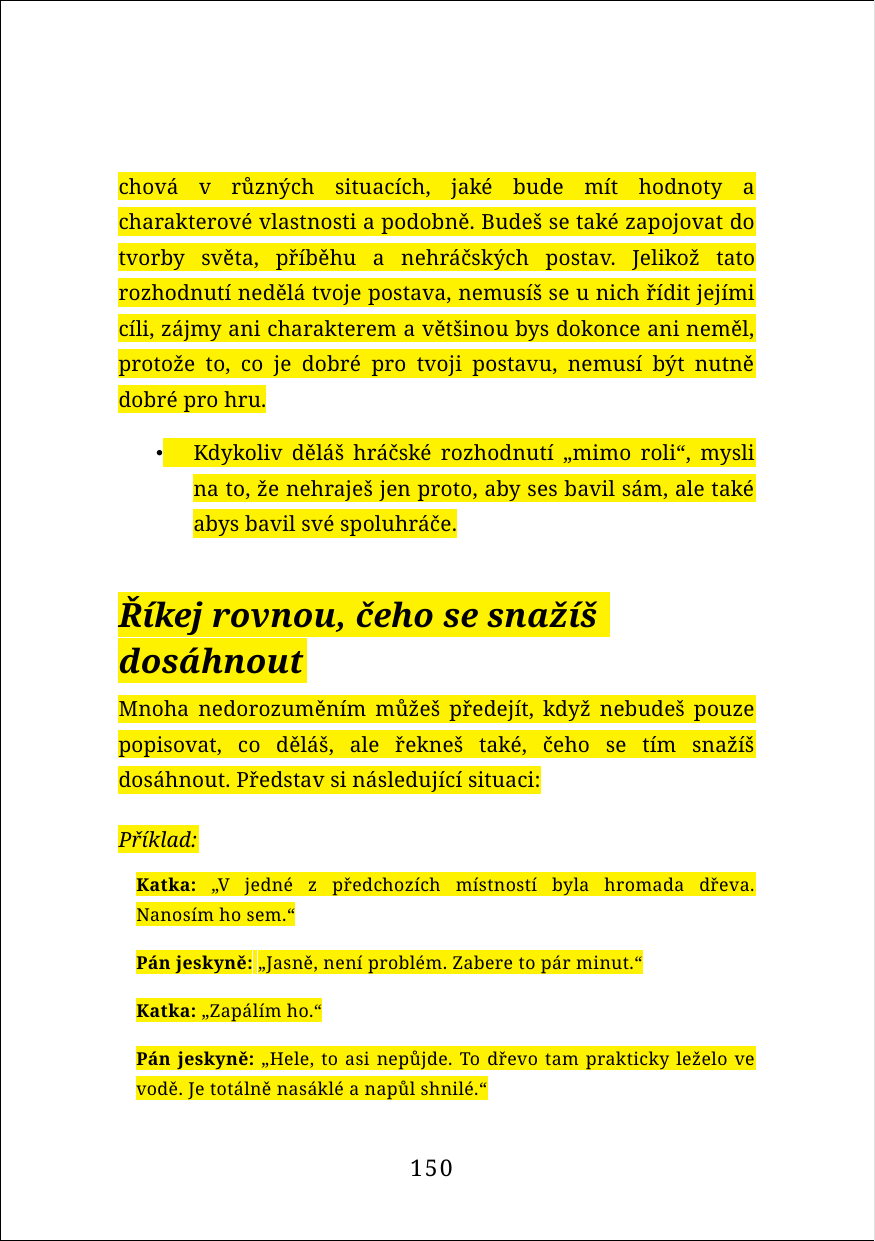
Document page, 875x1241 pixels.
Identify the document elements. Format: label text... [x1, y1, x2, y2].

text Pán jeskyně: „Jasně, není problém. Zabere to pár minut.“ [136, 950, 756, 974]
text Mnoha nedorozuměním můžeš předejít, když nebudeš pouze popisovat, co děláš, ale řekneš také, čeho se tím snažíš dosáhnout. Představ si následující situaci: [118, 694, 756, 794]
text chová v různých situacích, jaké bude mít hodnoty a charakterové vlastnosti a podobně. Budeš se také zapojovat do tvorby světa, příběhu a nehráčských postav. Jelikož tato rozhodnutí nedělá tvoje postava, nemusíš se u nich řídit jejími cíli, zájmy ani charakterem a většinou bys dokonce ani neměl, protože to, co je dobré pro tvoji postavu, nemusí být nutně dobré pro hru. [118, 172, 756, 413]
text Příklad: [118, 825, 756, 853]
list Kdykoliv děláš hráčské rozhodnutí „mimo roli“, mysli na to, že nehraješ jen proto, aby ses bavil sám, ale také abys bavil své spoluhráče. [156, 438, 756, 538]
subtitle Říkej rovnou, čeho se snažíš dosáhnout [118, 592, 756, 683]
text Pán jeskyně: „Hele, to asi nepůjde. To dřevo tam prakticky leželo ve vodě. Je totálně nasáklé a napůl shnilé.“ [136, 1046, 756, 1100]
text Katka: „V jedné z předchozích místností byla hromada dřeva. Nanosím ho sem.“ [136, 872, 756, 926]
text Katka: „Zapálím ho.“ [136, 998, 756, 1022]
